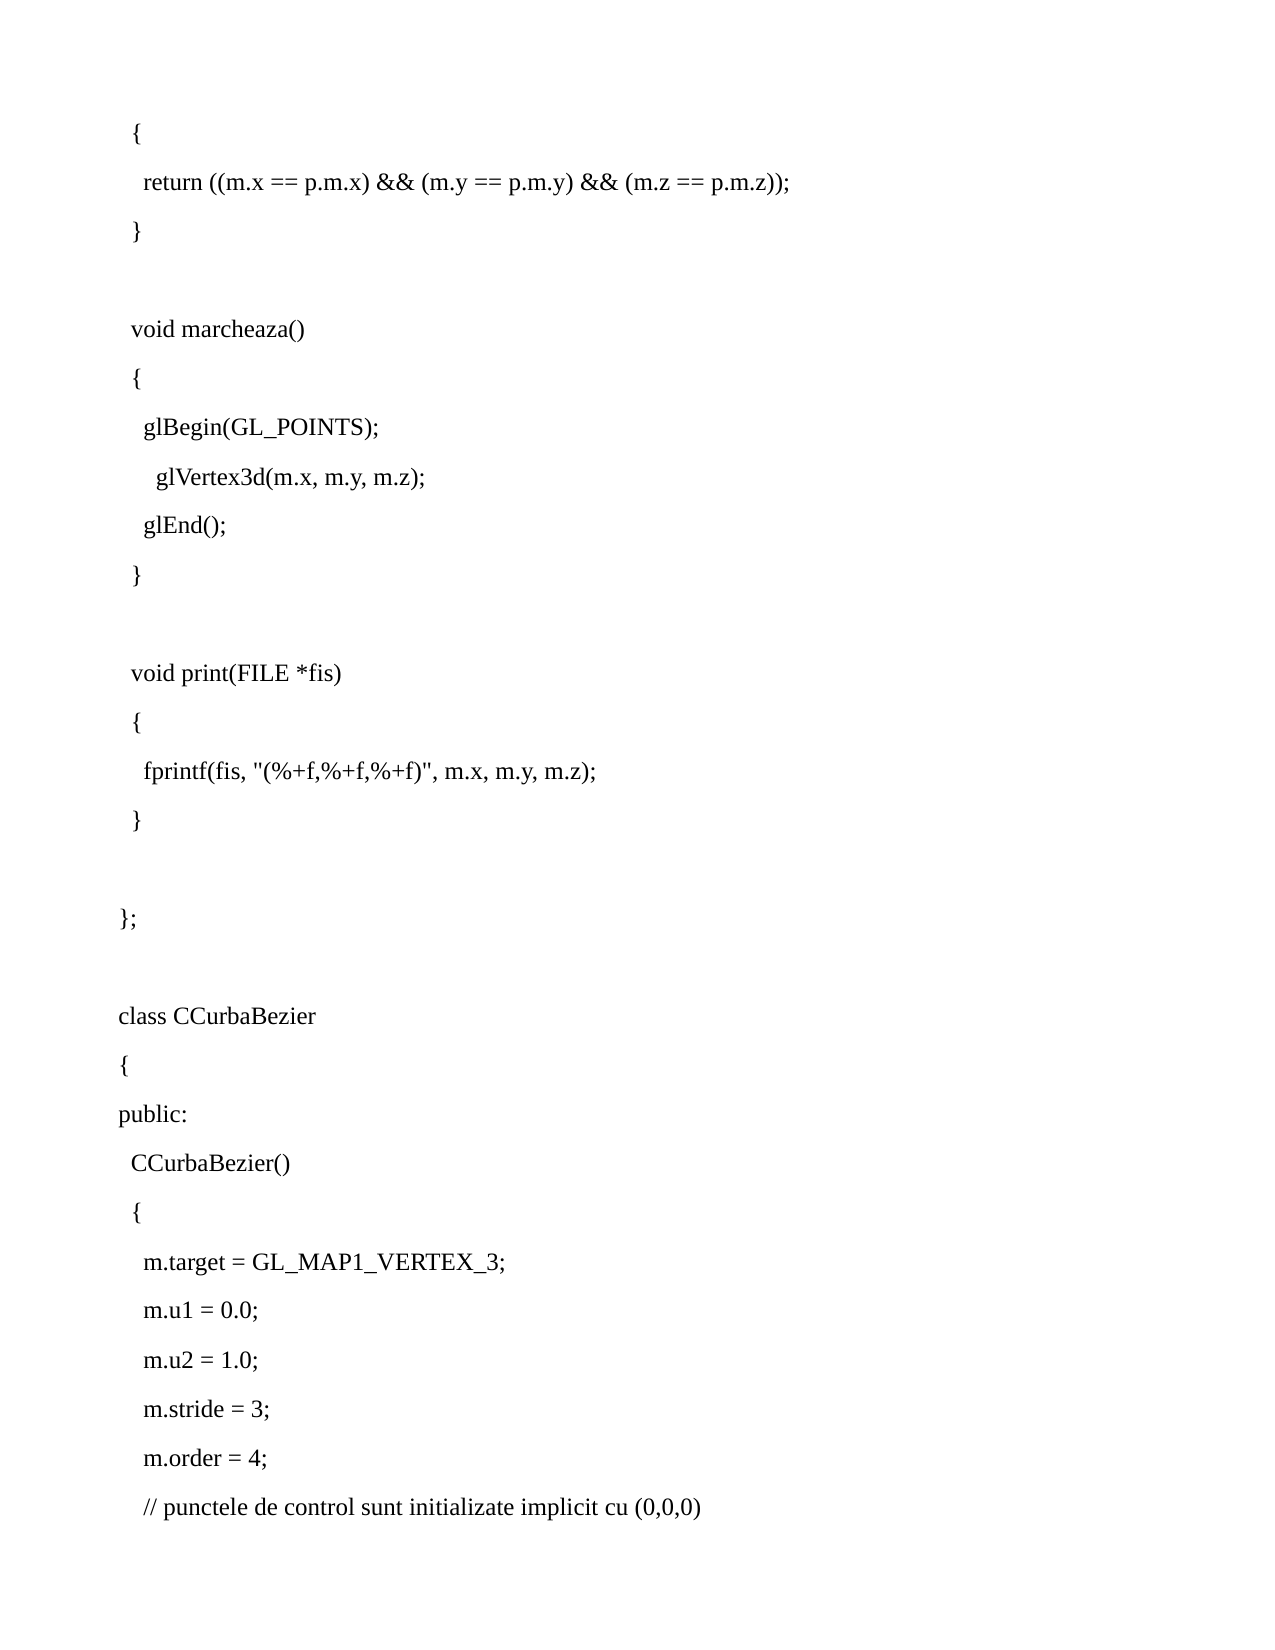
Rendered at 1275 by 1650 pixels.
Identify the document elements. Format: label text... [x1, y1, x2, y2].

text class CCurbaBezier [118, 1001, 1157, 1030]
text { [118, 1197, 1157, 1226]
text m.stride = 3; [118, 1394, 1157, 1422]
text m.order = 4; [118, 1443, 1157, 1472]
text { [118, 363, 1157, 392]
text glBegin(GL_POINTS); [118, 412, 1157, 441]
text public: [118, 1099, 1157, 1128]
text // punctele de control sunt initializate implicit cu (0,0,0) [118, 1492, 1157, 1521]
text void marcheaza() [118, 314, 1157, 343]
text } [118, 560, 1157, 588]
text fprintf(fis, "(%+f,%+f,%+f)", m.x, m.y, m.z); [118, 756, 1157, 785]
text }; [118, 903, 1157, 932]
text glVertex3d(m.x, m.y, m.z); [118, 462, 1157, 490]
text } [118, 216, 1157, 245]
text CCurbaBezier() [118, 1148, 1157, 1177]
text { [118, 1050, 1157, 1079]
text m.u2 = 1.0; [118, 1345, 1157, 1373]
text glEnd(); [118, 511, 1157, 539]
text return ((m.x == p.m.x) && (m.y == p.m.y) && (m.z == p.m.z)); [118, 167, 1157, 196]
text } [118, 805, 1157, 834]
text { [118, 118, 1157, 147]
text m.target = GL_MAP1_VERTEX_3; [118, 1247, 1157, 1275]
text void print(FILE *fis) [118, 658, 1157, 687]
text { [118, 707, 1157, 736]
text m.u1 = 0.0; [118, 1296, 1157, 1324]
